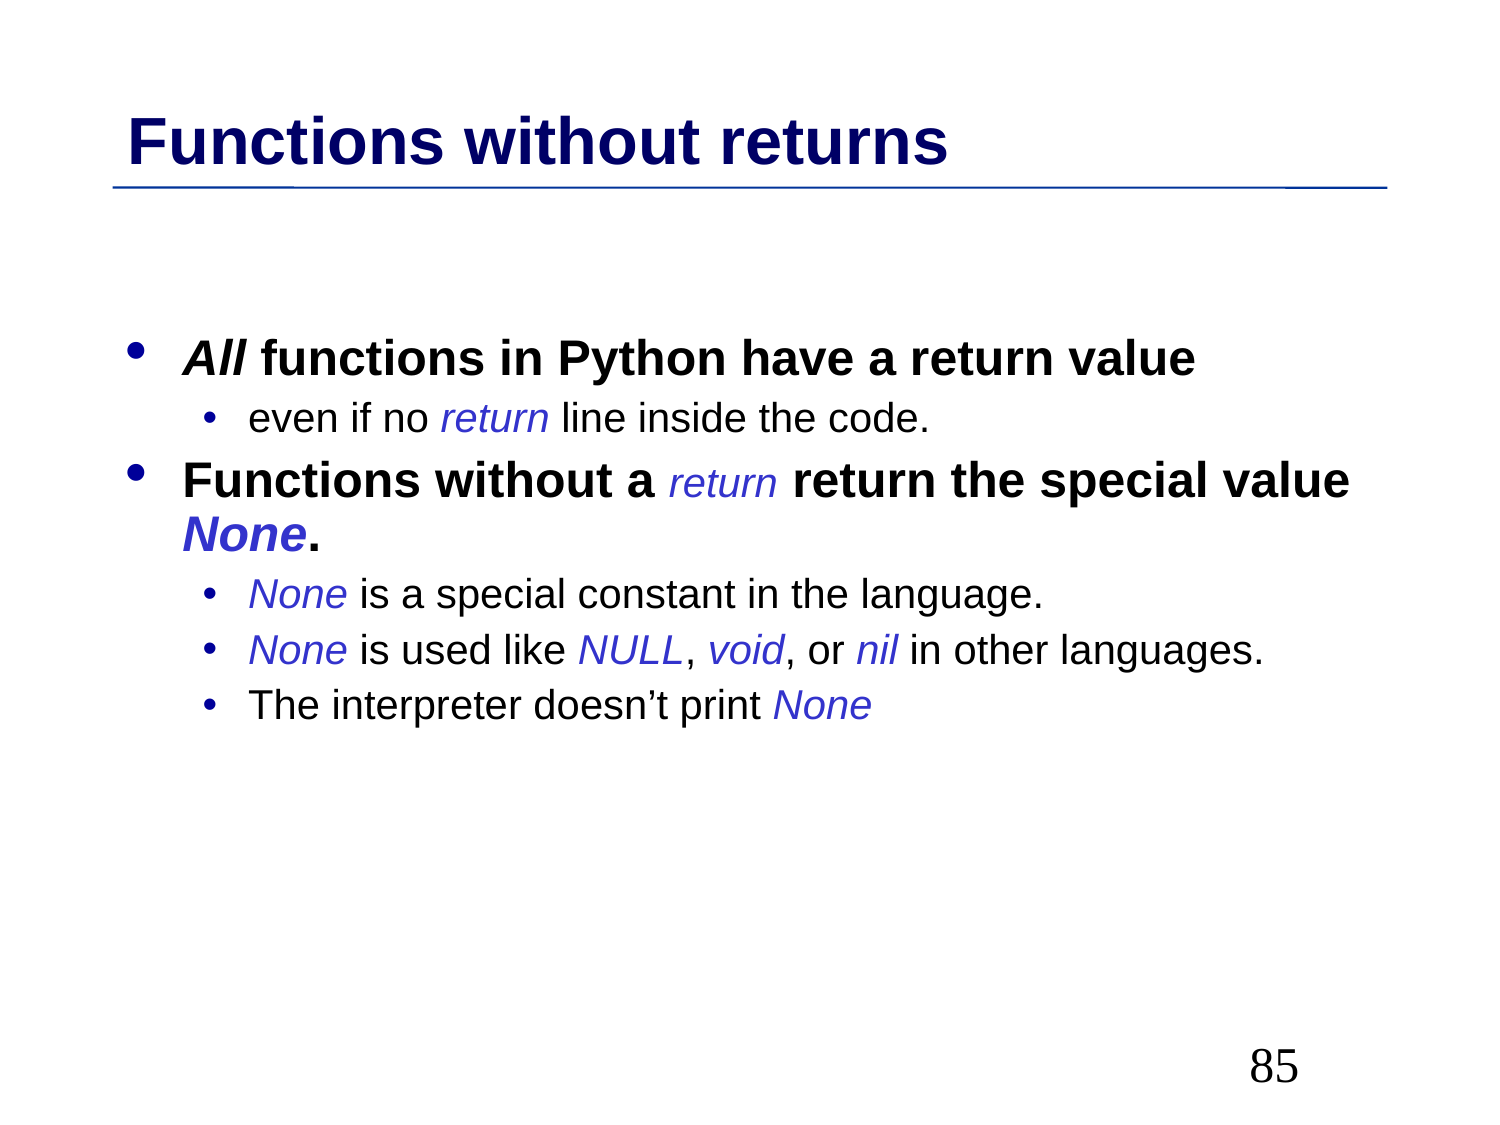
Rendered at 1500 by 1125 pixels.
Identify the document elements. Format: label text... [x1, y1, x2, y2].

list All functions in Python have a return value even if no return line inside the code. Functions without a return return the special value None. None is a special constant in the language. None is used like NULL, void, or nil in other languages. The interpreter doesn’t print None [112, 324, 1388, 1026]
title Functions without returns [112, 89, 1388, 185]
